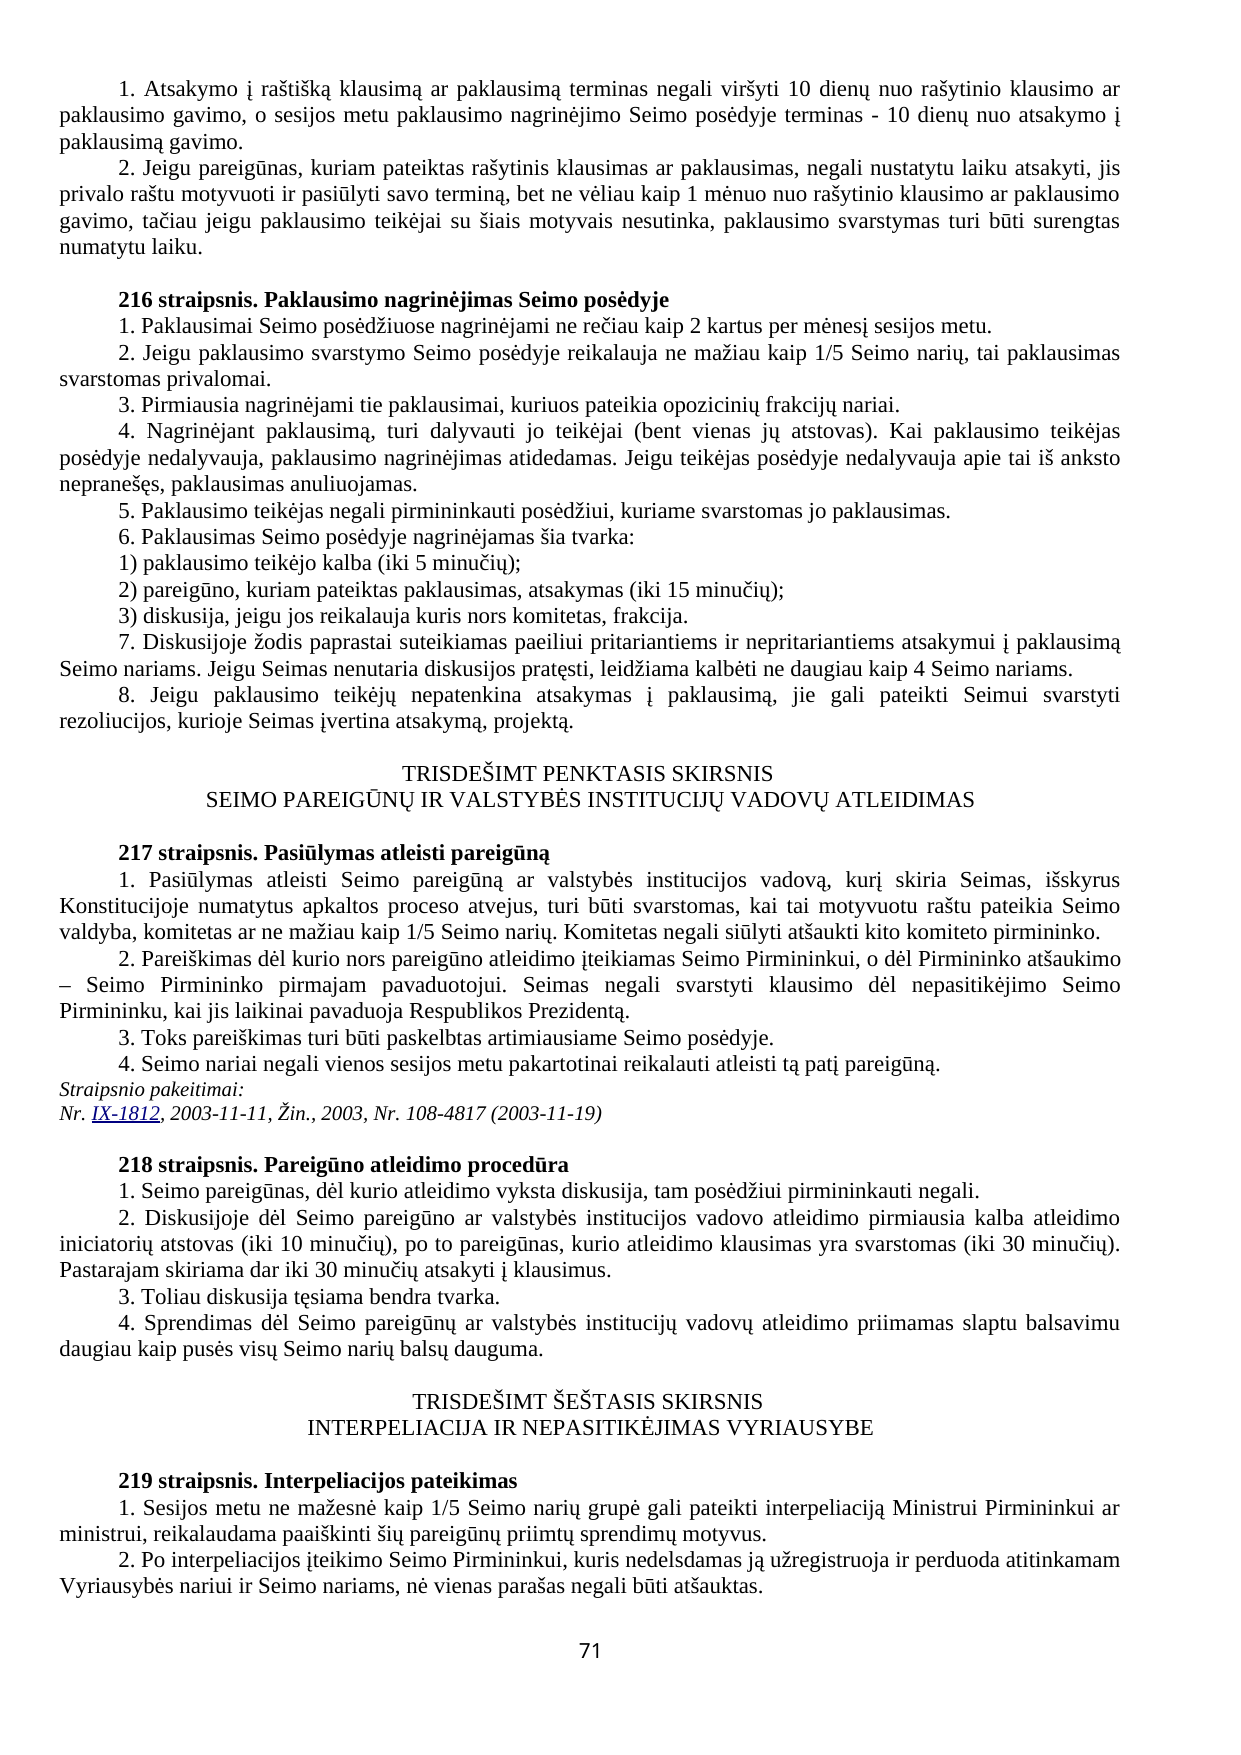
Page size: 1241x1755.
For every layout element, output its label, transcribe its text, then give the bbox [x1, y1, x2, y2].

text TRISDEŠIMT PENKTASIS SKIRSNIS [59, 760, 1122, 787]
text 3) diskusija, jeigu jos reikalauja kuris nors komitetas, frakcija. [59, 602, 1122, 628]
text 2. Diskusijoje dėl Seimo pareigūno ar valstybės institucijos vadovo atleidimo pirmiausia kalba atleidimo iniciatorių atstovas (iki 10 minučių), po to pareigūnas, kurio atleidimo klausimas yra svarstomas (iki 30 minučių). Pastarajam skiriama dar iki 30 minučių atsakyti į klausimus. [59, 1204, 1122, 1283]
text Straipsnio pakeitimai: [59, 1076, 1122, 1101]
text 1. Atsakymo į raštišką klausimą ar paklausimą terminas negali viršyti 10 dienų nuo rašytinio klausimo ar paklausimo gavimo, o sesijos metu paklausimo nagrinėjimo Seimo posėdyje terminas - 10 dienų nuo atsakymo į paklausimą gavimo. [59, 75, 1122, 154]
text 218 straipsnis. Pareigūno atleidimo procedūra [59, 1151, 1122, 1177]
text 1. Pasiūlymas atleisti Seimo pareigūną ar valstybės institucijos vadovą, kurį skiria Seimas, išskyrus Konstitucijoje numatytus apkaltos proceso atvejus, turi būti svarstomas, kai tai motyvuotu raštu pateikia Seimo valdyba, komitetas ar ne mažiau kaip 1/5 Seimo narių. Komitetas negali siūlyti atšaukti kito komiteto pirmininko. [59, 866, 1122, 945]
text 6. Paklausimas Seimo posėdyje nagrinėjamas šia tvarka: [59, 523, 1122, 549]
text 2. Pareiškimas dėl kurio nors pareigūno atleidimo įteikiamas Seimo Pirmininkui, o dėl Pirmininko atšaukimo – Seimo Pirmininko pirmajam pavaduotojui. Seimas negali svarstyti klausimo dėl nepasitikėjimo Seimo Pirmininku, kai jis laikinai pavaduoja Respublikos Prezidentą. [59, 945, 1122, 1024]
text Nr. IX-1812, 2003-11-11, Žin., 2003, Nr. 108-4817 (2003-11-19) [59, 1101, 1122, 1124]
text 3. Pirmiausia nagrinėjami tie paklausimai, kuriuos pateikia opozicinių frakcijų nariai. [59, 391, 1122, 418]
text 1. Seimo pareigūnas, dėl kurio atleidimo vyksta diskusija, tam posėdžiui pirmininkauti negali. [59, 1177, 1122, 1204]
text 219 straipsnis. Interpeliacijos pateikimas [59, 1467, 1122, 1493]
text 1) paklausimo teikėjo kalba (iki 5 minučių); [59, 549, 1122, 576]
text SEIMO PAREIGŪNŲ IR VALSTYBĖS INSTITUCIJŲ VADOVŲ ATLEIDIMAS [59, 787, 1122, 813]
text 4. Sprendimas dėl Seimo pareigūnų ar valstybės institucijų vadovų atleidimo priimamas slaptu balsavimu daugiau kaip pusės visų Seimo narių balsų dauguma. [59, 1309, 1122, 1362]
text 5. Paklausimo teikėjas negali pirmininkauti posėdžiui, kuriame svarstomas jo paklausimas. [59, 497, 1122, 523]
text 2) pareigūno, kuriam pateiktas paklausimas, atsakymas (iki 15 minučių); [59, 576, 1122, 602]
text 2. Jeigu paklausimo svarstymo Seimo posėdyje reikalauja ne mažiau kaip 1/5 Seimo narių, tai paklausimas svarstomas privalomai. [59, 338, 1122, 391]
text 4. Seimo nariai negali vienos sesijos metu pakartotinai reikalauti atleisti tą patį pareigūną. [59, 1050, 1122, 1076]
text 2. Jeigu pareigūnas, kuriam pateiktas rašytinis klausimas ar paklausimas, negali nustatytu laiku atsakyti, jis privalo raštu motyvuoti ir pasiūlyti savo terminą, bet ne vėliau kaip 1 mėnuo nuo rašytinio klausimo ar paklausimo gavimo, tačiau jeigu paklausimo teikėjai su šiais motyvais nesutinka, paklausimo svarstymas turi būti surengtas numatytu laiku. [59, 154, 1122, 259]
text TRISDEŠIMT ŠEŠTASIS SKIRSNIS [59, 1388, 1122, 1414]
text 2. Po interpeliacijos įteikimo Seimo Pirmininkui, kuris nedelsdamas ją užregistruoja ir perduoda atitinkamam Vyriausybės nariui ir Seimo nariams, nė vienas parašas negali būti atšauktas. [59, 1546, 1122, 1599]
text 217 straipsnis. Pasiūlymas atleisti pareigūną [59, 839, 1122, 866]
text 8. Jeigu paklausimo teikėjų nepatenkina atsakymas į paklausimą, jie gali pateikti Seimui svarstyti rezoliucijos, kurioje Seimas įvertina atsakymą, projektą. [59, 681, 1122, 734]
text INTERPELIACIJA IR NEPASITIKĖJIMAS VYRIAUSYBE [59, 1414, 1122, 1441]
text 3. Toliau diskusija tęsiama bendra tvarka. [59, 1283, 1122, 1309]
text 1. Sesijos metu ne mažesnė kaip 1/5 Seimo narių grupė gali pateikti interpeliaciją Ministrui Pirmininkui ar ministrui, reikalaudama paaiškinti šių pareigūnų priimtų sprendimų motyvus. [59, 1493, 1122, 1546]
text 4. Nagrinėjant paklausimą, turi dalyvauti jo teikėjai (bent vienas jų atstovas). Kai paklausimo teikėjas posėdyje nedalyvauja, paklausimo nagrinėjimas atidedamas. Jeigu teikėjas posėdyje nedalyvauja apie tai iš anksto nepranešęs, paklausimas anuliuojamas. [59, 418, 1122, 497]
text 1. Paklausimai Seimo posėdžiuose nagrinėjami ne rečiau kaip 2 kartus per mėnesį sesijos metu. [59, 312, 1122, 338]
text 7. Diskusijoje žodis paprastai suteikiamas paeiliui pritariantiems ir nepritariantiems atsakymui į paklausimą Seimo nariams. Jeigu Seimas nenutaria diskusijos pratęsti, leidžiama kalbėti ne daugiau kaip 4 Seimo nariams. [59, 628, 1122, 681]
text 216 straipsnis. Paklausimo nagrinėjimas Seimo posėdyje [59, 286, 1122, 312]
text 3. Toks pareiškimas turi būti paskelbtas artimiausiame Seimo posėdyje. [59, 1024, 1122, 1050]
